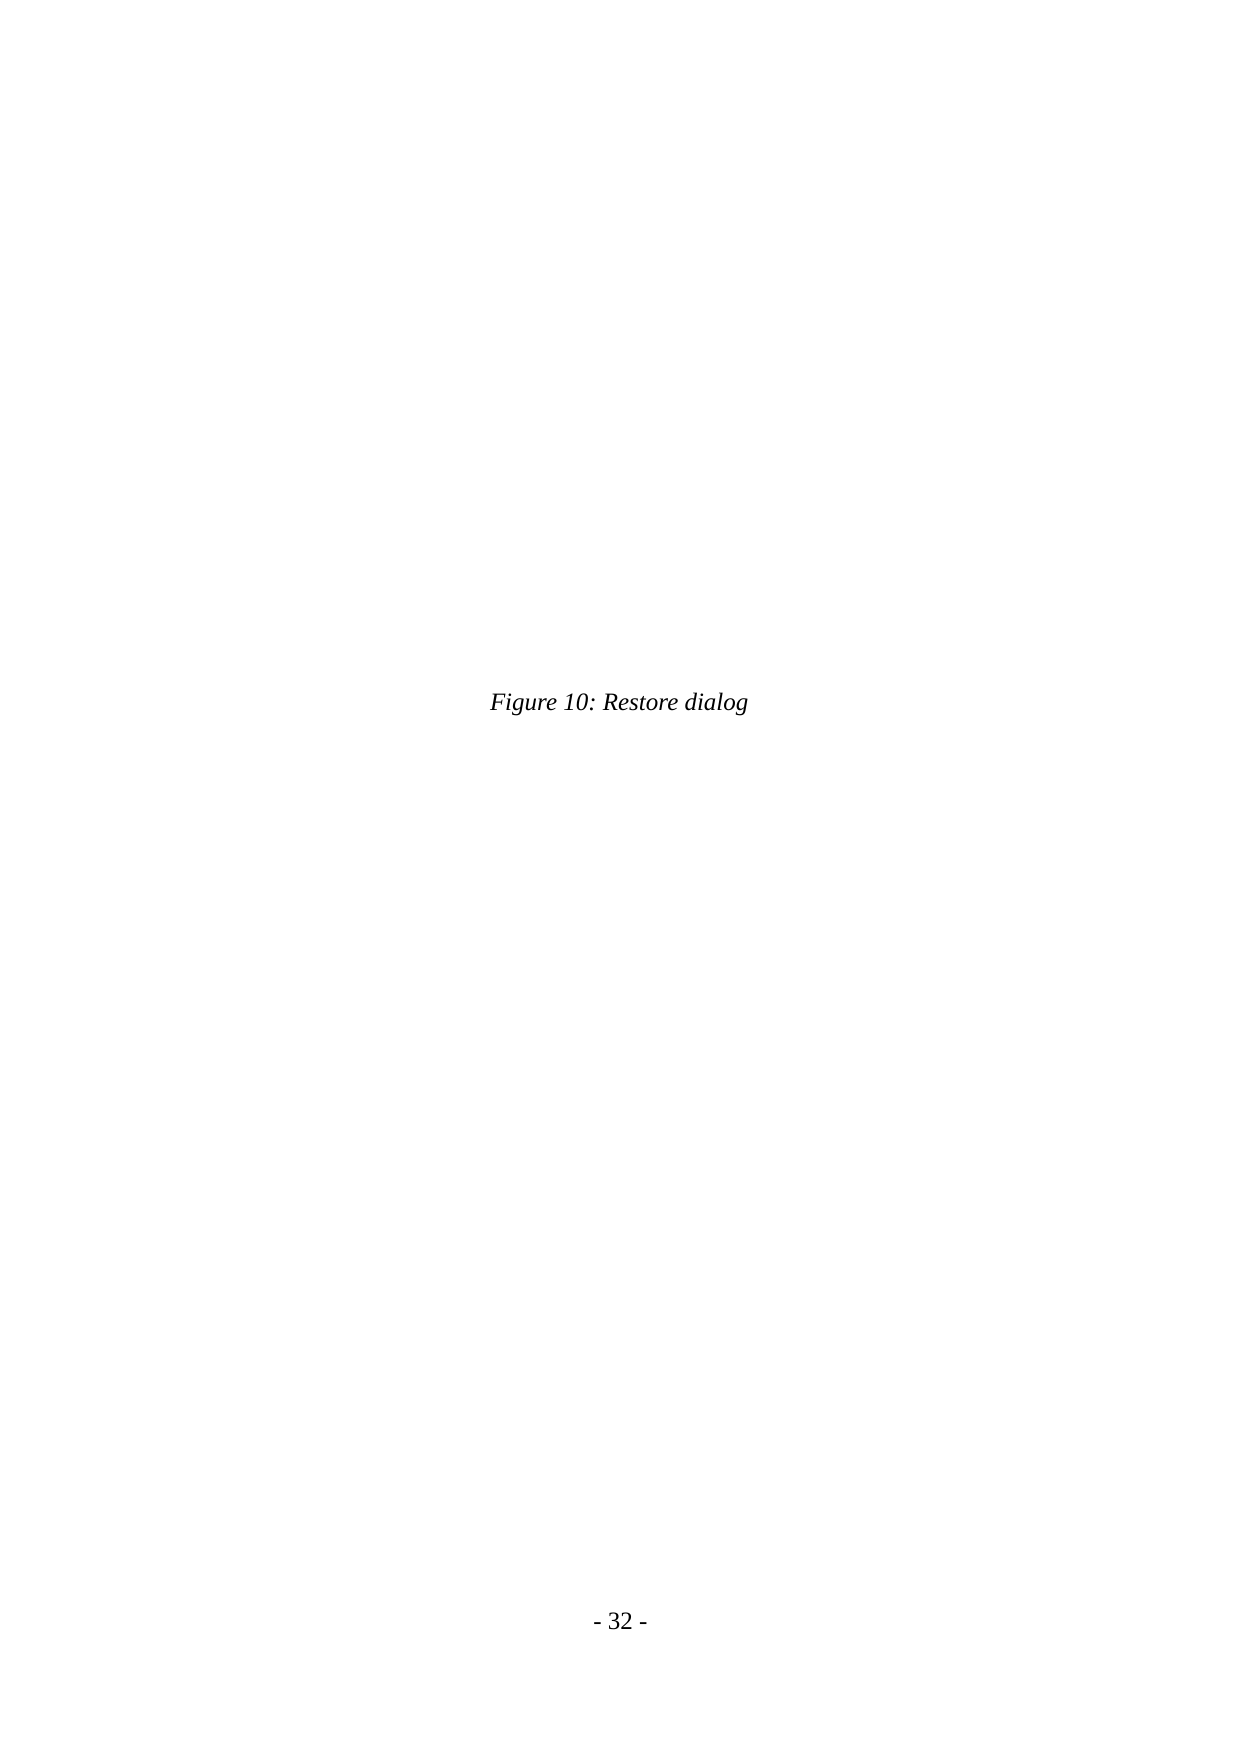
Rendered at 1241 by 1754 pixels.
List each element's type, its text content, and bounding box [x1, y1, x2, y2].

text Figure 10: Restore dialog [289, 131, 951, 715]
